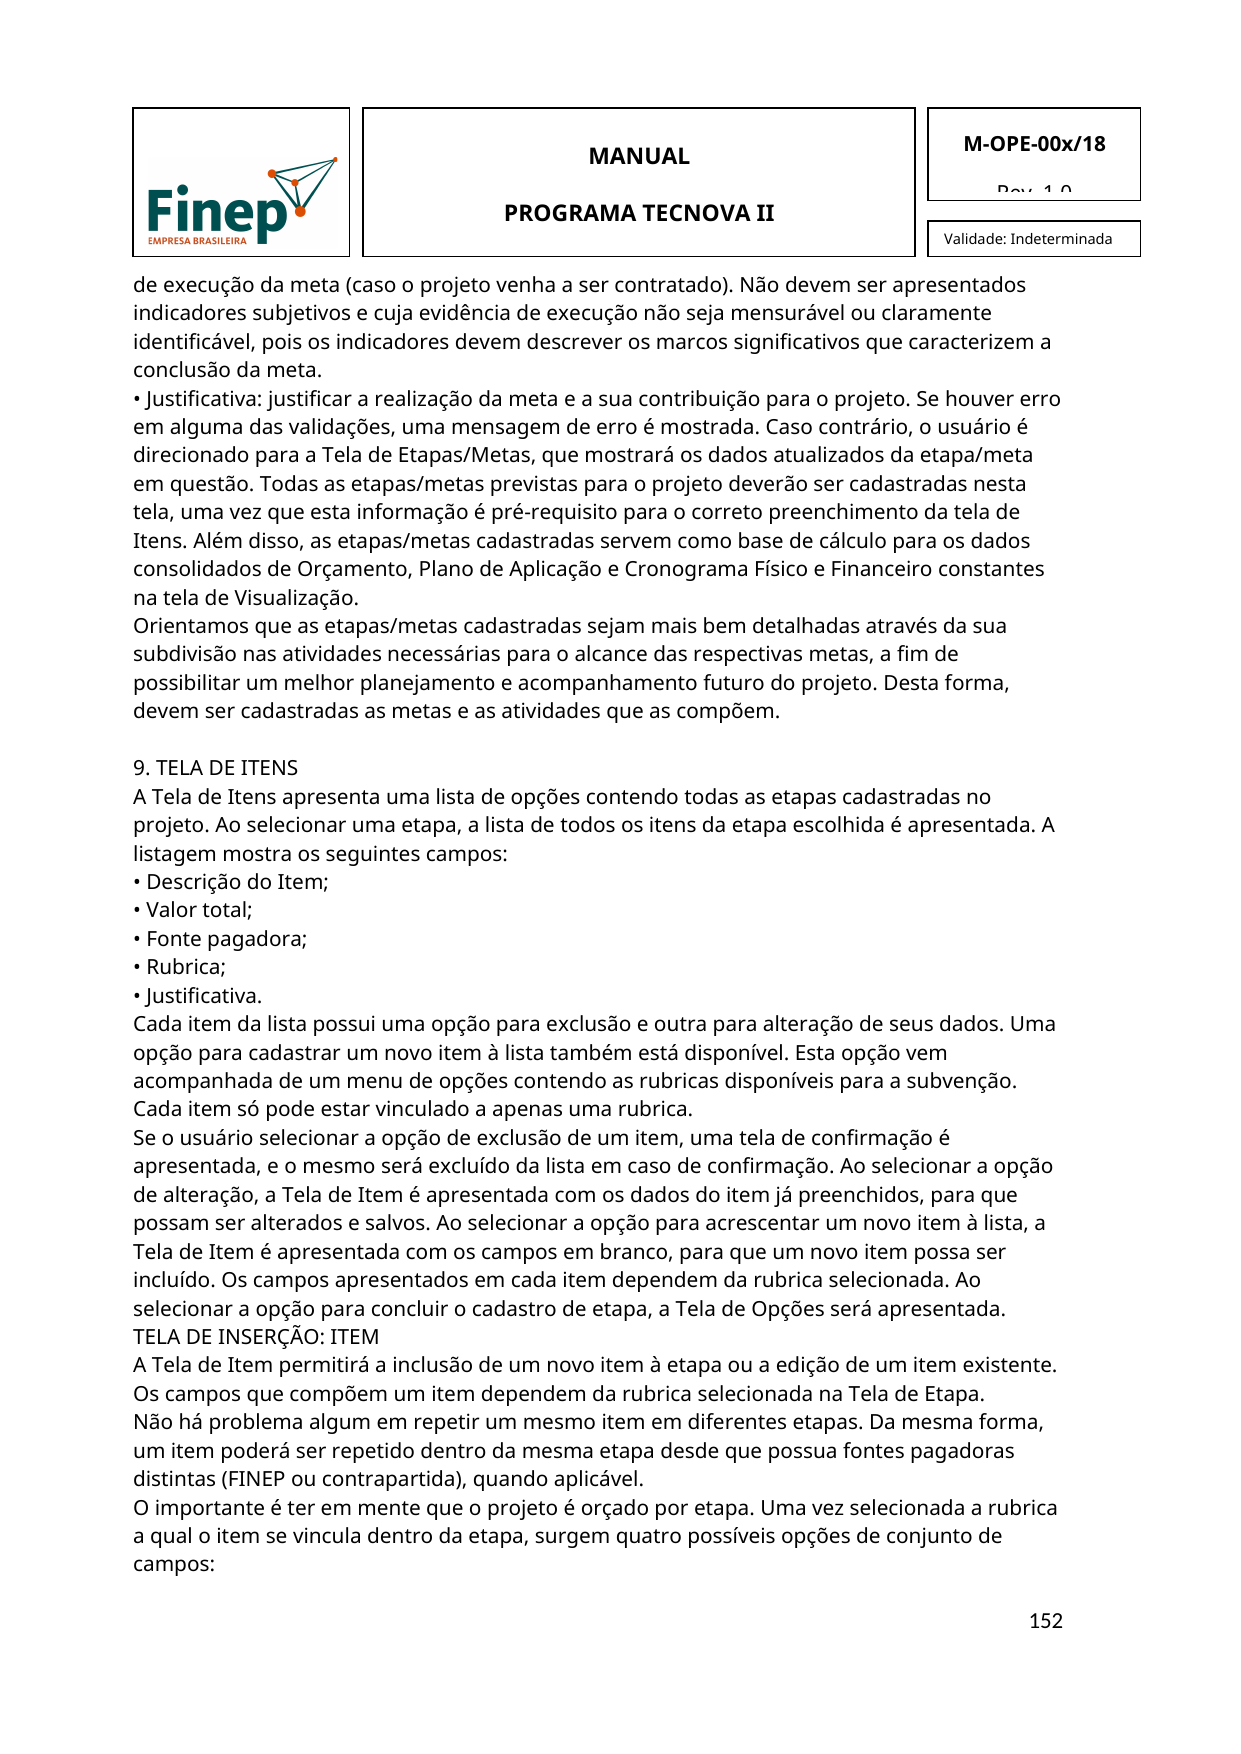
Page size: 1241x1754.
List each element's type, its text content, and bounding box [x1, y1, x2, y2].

text Não há problema algum em repetir um mesmo item em diferentes etapas. Da mesma forma, um item poderá ser repetido dentro da mesma etapa desde que possua fontes pagadoras distintas (FINEP ou contrapartida), quando aplicável. [133, 1407, 1063, 1493]
text 9. TELA DE ITENS [133, 753, 1063, 782]
text • Justificativa: justificar a realização da meta e a sua contribuição para o projeto. Se houver erro em alguma das validações, uma mensagem de erro é mostrada. Caso contrário, o usuário é direcionado para a Tela de Etapas/Metas, que mostrará os dados atualizados da etapa/meta em questão. Todas as etapas/metas previstas para o projeto deverão ser cadastradas nesta tela, uma vez que esta informação é pré-requisito para o correto preenchimento da tela de Itens. Além disso, as etapas/metas cadastradas servem como base de cálculo para os dados consolidados de Orçamento, Plano de Aplicação e Cronograma Físico e Financeiro constantes na tela de Visualização. [133, 384, 1063, 611]
text • Rubrica; [133, 952, 1063, 981]
text • Valor total; [133, 896, 1063, 924]
text TELA DE INSERÇÃO: ITEM [133, 1322, 1063, 1351]
text Orientamos que as etapas/metas cadastradas sejam mais bem detalhadas através da sua subdivisão nas atividades necessárias para o alcance das respectivas metas, a fim de possibilitar um melhor planejamento e acompanhamento futuro do projeto. Desta forma, devem ser cadastradas as metas e as atividades que as compõem. [133, 611, 1063, 725]
text A Tela de Itens apresenta uma lista de opções contendo todas as etapas cadastradas no projeto. Ao selecionar uma etapa, a lista de todos os itens da etapa escolhida é apresentada. A listagem mostra os seguintes campos: [133, 782, 1063, 867]
text O importante é ter em mente que o projeto é orçado por etapa. Uma vez selecionada a rubrica a qual o item se vincula dentro da etapa, surgem quatro possíveis opções de conjunto de campos: [133, 1493, 1063, 1578]
text • Fonte pagadora; [133, 924, 1063, 952]
text de execução da meta (caso o projeto venha a ser contratado). Não devem ser apresentados indicadores subjetivos e cuja evidência de execução não seja mensurável ou claramente identificável, pois os indicadores devem descrever os marcos significativos que caracterizem a conclusão da meta. [133, 270, 1063, 384]
text A Tela de Item permitirá a inclusão de um novo item à etapa ou a edição de um item existente. [133, 1351, 1063, 1379]
text Os campos que compõem um item dependem da rubrica selecionada na Tela de Etapa. [133, 1379, 1063, 1407]
text • Descrição do Item; [133, 867, 1063, 896]
text Se o usuário selecionar a opção de exclusão de um item, uma tela de confirmação é apresentada, e o mesmo será excluído da lista em caso de confirmação. Ao selecionar a opção de alteração, a Tela de Item é apresentada com os dados do item já preenchidos, para que possam ser alterados e salvos. Ao selecionar a opção para acrescentar um novo item à lista, a Tela de Item é apresentada com os campos em branco, para que um novo item possa ser incluído. Os campos apresentados em cada item dependem da rubrica selecionada. Ao selecionar a opção para concluir o cadastro de etapa, a Tela de Opções será apresentada. [133, 1123, 1063, 1322]
text • Justificativa. [133, 981, 1063, 1009]
text Cada item só pode estar vinculado a apenas uma rubrica. [133, 1094, 1063, 1123]
text Cada item da lista possui uma opção para exclusão e outra para alteração de seus dados. Uma opção para cadastrar um novo item à lista também está disponível. Esta opção vem acompanhada de um menu de opções contendo as rubricas disponíveis para a subvenção. [133, 1009, 1063, 1094]
